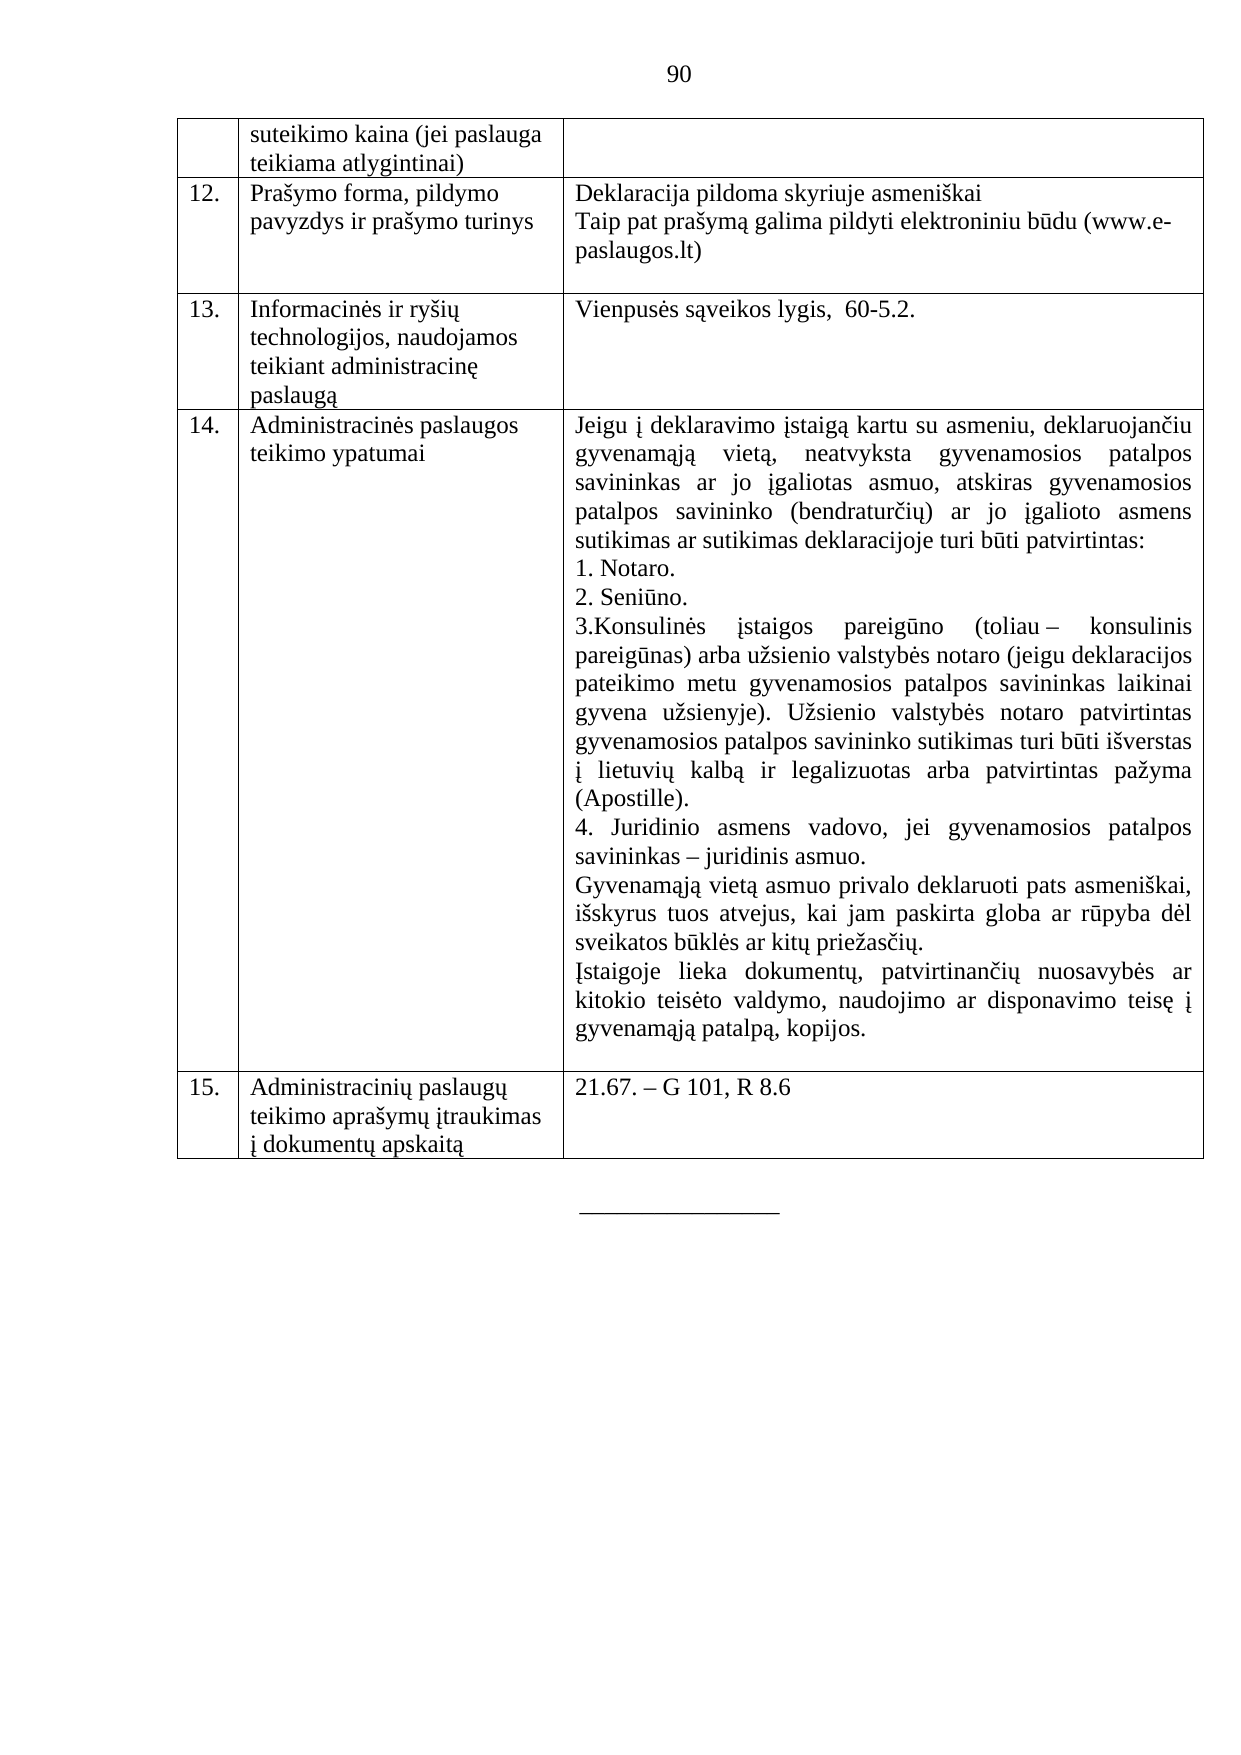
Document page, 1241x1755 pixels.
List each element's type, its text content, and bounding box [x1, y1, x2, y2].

table_cell [178, 119, 238, 177]
table_cell 14. [178, 410, 238, 1071]
table_cell 13. [178, 294, 238, 409]
table_cell Administracinės paslaugos teikimo ypatumai [239, 410, 563, 1071]
table_cell Jeigu į deklaravimo įstaigą kartu su asmeniu, deklaruojančiu gyvenamąją vietą, neatvyksta gyvenamosios patalpos savininkas ar jo įgaliotas asmuo, atskiras gyvenamosios patalpos savininko (bendraturčių) ar jo įgalioto asmens sutikimas ar sutikimas deklaracijoje turi būti patvirtintas: 1. Notaro. 2. Seniūno. 3.Konsulinės įstaigos pareigūno (toliau – konsulinis pareigūnas) arba užsienio valstybės notaro (jeigu deklaracijos pateikimo metu gyvenamosios patalpos savininkas laikinai gyvena užsienyje). Užsienio valstybės notaro patvirtintas gyvenamosios patalpos savininko sutikimas turi būti išverstas į lietuvių kalbą ir legalizuotas arba patvirtintas pažyma (Apostille). 4. Juridinio asmens vadovo, jei gyvenamosios patalpos savininkas – juridinis asmuo. Gyvenamąją vietą asmuo privalo deklaruoti pats asmeniškai, išskyrus tuos atvejus, kai jam paskirta globa ar rūpyba dėl sveikatos būklės ar kitų priežasčių. Įstaigoje lieka dokumentų, patvirtinančių nuosavybės ar kitokio teisėto valdymo, naudojimo ar disponavimo teisę į gyvenamąją patalpą, kopijos. [564, 410, 1203, 1071]
text ________________ [177, 1188, 1181, 1217]
table_cell Prašymo forma, pildymo pavyzdys ir prašymo turinys [239, 178, 563, 293]
table_cell 12. [178, 178, 238, 293]
table_cell 15. [178, 1072, 238, 1158]
table_cell Administracinių paslaugų teikimo aprašymų įtraukimas į dokumentų apskaitą [239, 1072, 563, 1158]
table_cell Vienpusės sąveikos lygis, 60-5.2. [564, 294, 1203, 409]
table_cell Informacinės ir ryšių technologijos, naudojamos teikiant administracinę paslaugą [239, 294, 563, 409]
table_cell suteikimo kaina (jei paslauga teikiama atlygintinai) [239, 119, 563, 177]
table_cell Deklaracija pildoma skyriuje asmeniškai Taip pat prašymą galima pildyti elektroniniu būdu (www.e-paslaugos.lt) [564, 178, 1203, 293]
table_cell [564, 119, 1203, 177]
table_cell 21.67. – G 101, R 8.6 [564, 1072, 1203, 1158]
